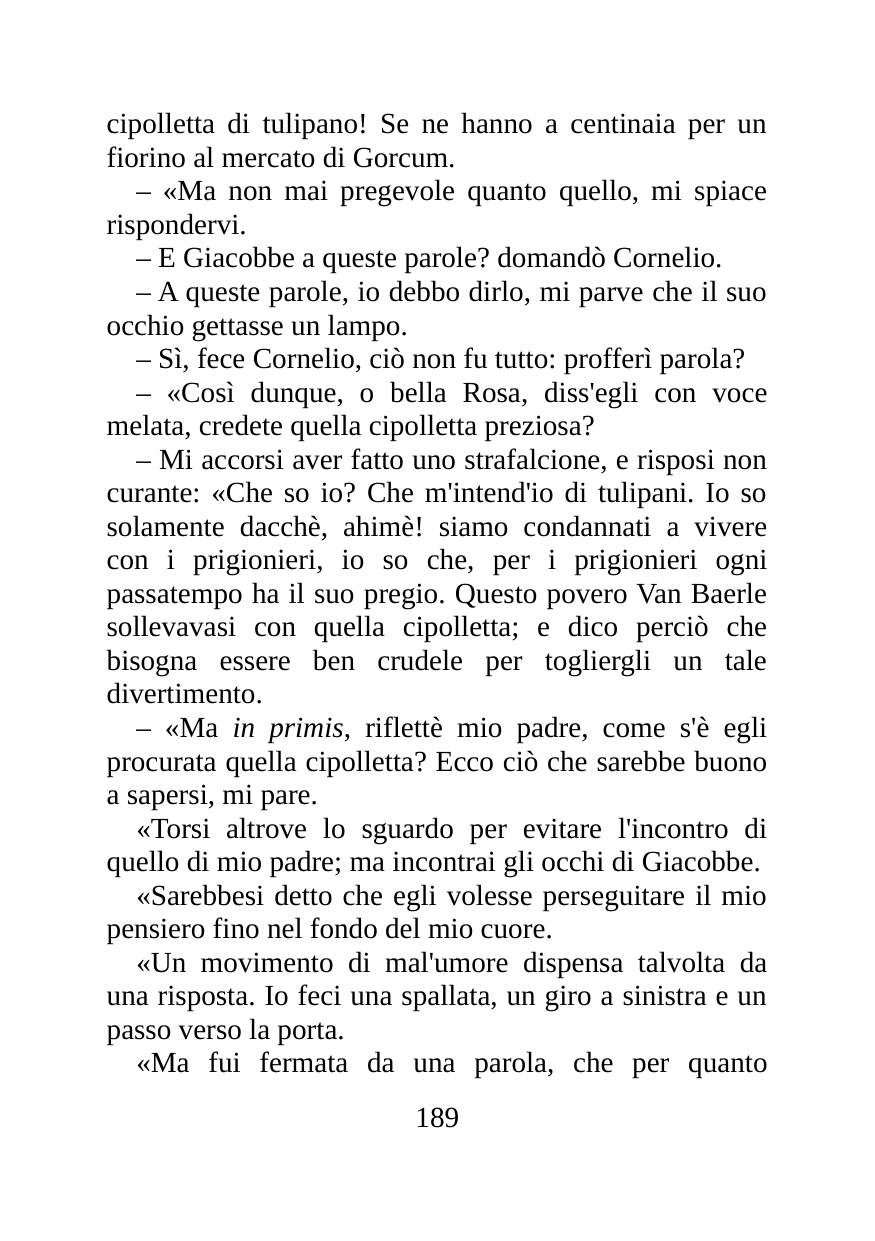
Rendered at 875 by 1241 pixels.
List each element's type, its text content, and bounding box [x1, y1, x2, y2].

text «Sarebbesi detto che egli volesse perseguitare il mio pensiero fino nel fondo del mio cuore. [106, 878, 768, 945]
text «Un movimento di mal'umore dispensa talvolta da una risposta. Io feci una spallata, un giro a sinistra e un passo verso la porta. [106, 945, 768, 1046]
text ‒ Sì, fece Cornelio, ciò non fu tutto: profferì parola? [106, 341, 768, 375]
text cipolletta di tulipano! Se ne hanno a centinaia per un fiorino al mercato di Gorcum. [106, 106, 768, 173]
text «Torsi altrove lo sguardo per evitare l'incontro di quello di mio padre; ma incontrai gli occhi di Giacobbe. [106, 811, 768, 878]
text ‒ «Ma non mai pregevole quanto quello, mi spiace rispondervi. [106, 173, 768, 241]
text ‒ «Ma in primis, riflettè mio padre, come s'è egli procurata quella cipolletta? Ecco ciò che sarebbe buono a sapersi, mi pare. [106, 710, 768, 811]
text ‒ A queste parole, io debbo dirlo, mi parve che il suo occhio gettasse un lampo. [106, 274, 768, 341]
text ‒ E Giacobbe a queste parole? domandò Cornelio. [106, 241, 768, 274]
text ‒ «Così dunque, o bella Rosa, diss'egli con voce melata, credete quella cipolletta preziosa? [106, 375, 768, 442]
text «Ma fui fermata da una parola, che per quanto [106, 1046, 768, 1079]
text ‒ Mi accorsi aver fatto uno strafalcione, e risposi non curante: «Che so io? Che m'intend'io di tulipani. Io so solamente dacchè, ahimè! siamo condannati a vivere con i prigionieri, io so che, per i prigionieri ogni passatempo ha il suo pregio. Questo povero Van Baerle sollevavasi con quella cipolletta; e dico perciò che bisogna essere ben crudele per togliergli un tale divertimento. [106, 442, 768, 710]
